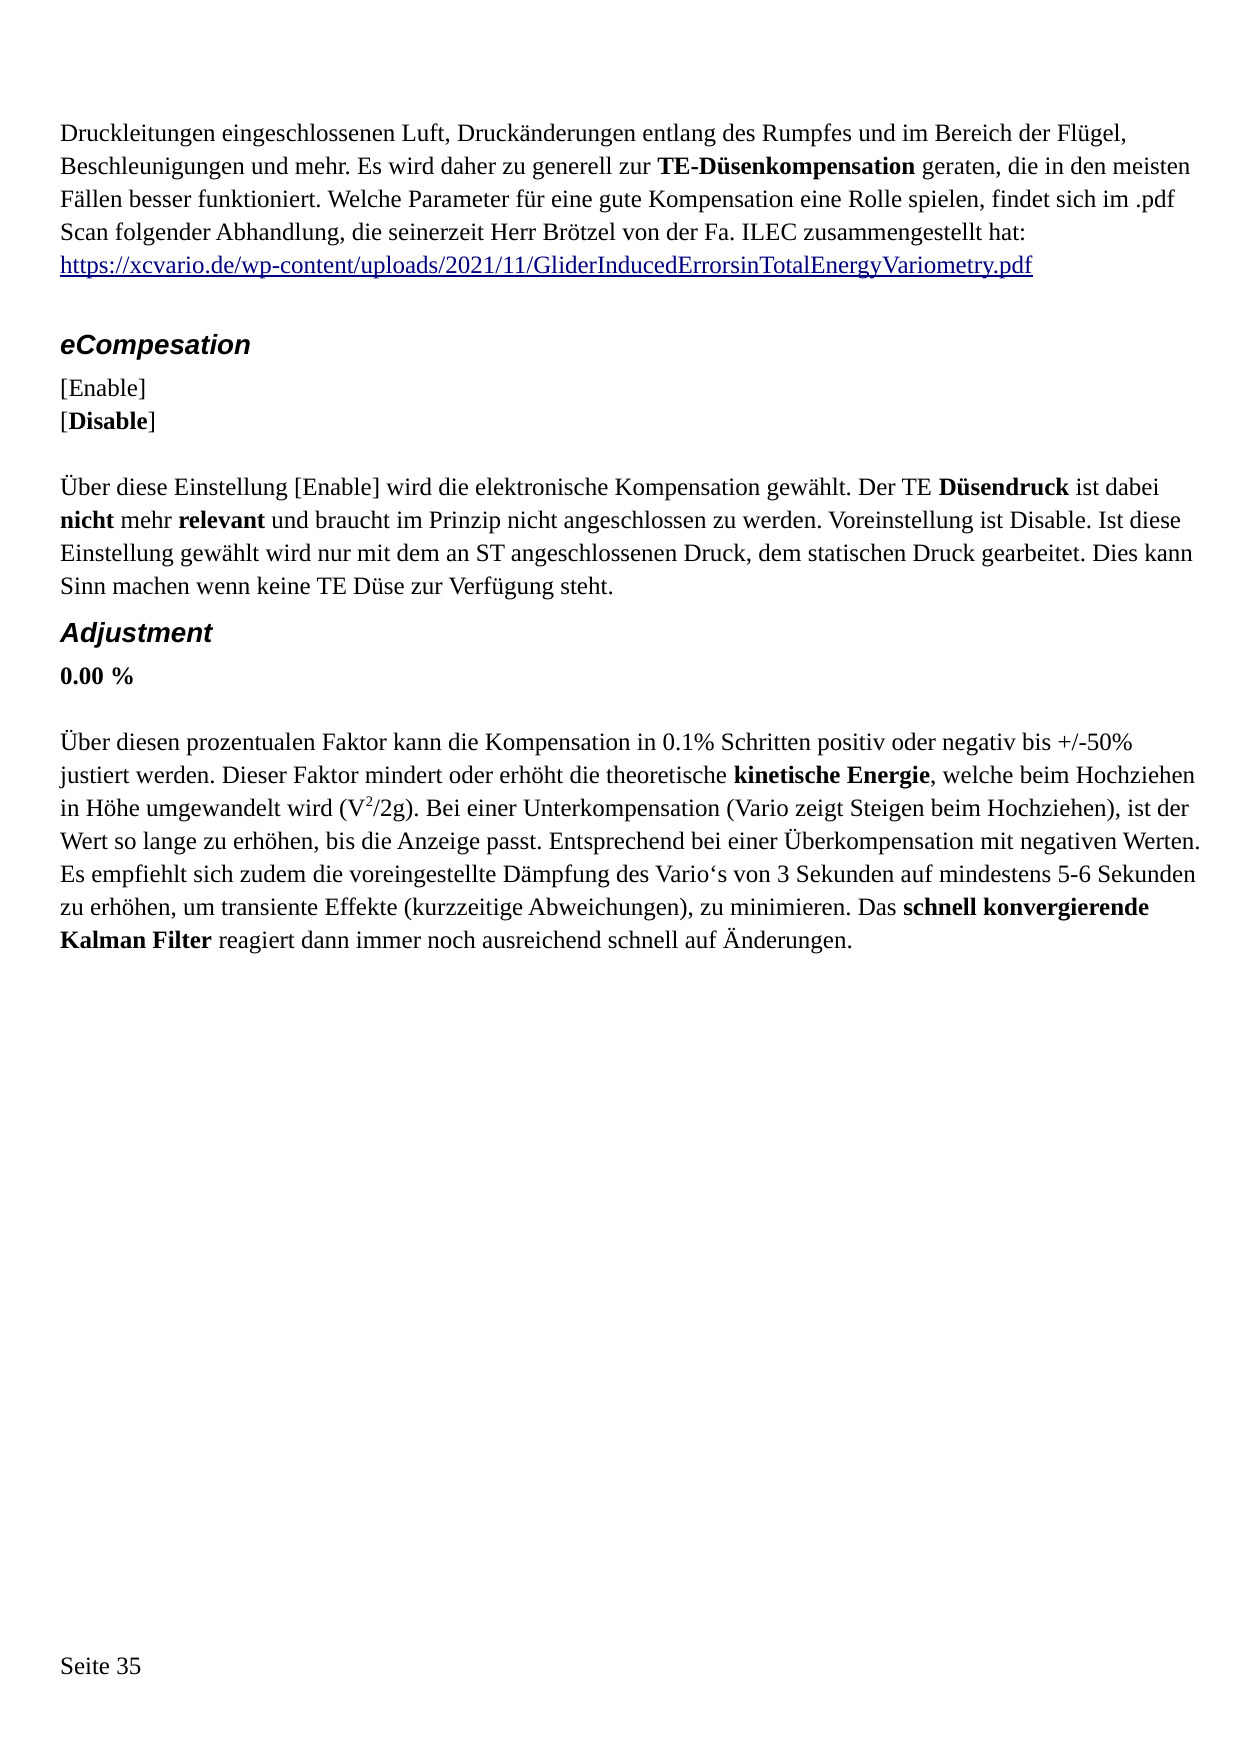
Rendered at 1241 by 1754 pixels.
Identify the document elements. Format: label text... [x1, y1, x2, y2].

text Druckleitungen eingeschlossenen Luft, Druckänderungen entlang des Rumpfes und im Bereich der Flügel, Beschleunigungen und mehr. Es wird daher zu generell zur TE-Düsenkompensation geraten, die in den meisten Fällen besser funktioniert. Welche Parameter für eine gute Kompensation eine Rolle spielen, findet sich im .pdf Scan folgender Abhandlung, die seinerzeit Herr Brötzel von der Fa. ILEC zusammengestellt hat: [60, 118, 1207, 246]
text [Disable] [60, 406, 1207, 435]
text [Enable] [60, 373, 1207, 402]
subtitle eCompesation [60, 329, 1207, 361]
text Über diese Einstellung [Enable] wird die elektronische Kompensation gewählt. Der TE Düsendruck ist dabei nicht mehr relevant und braucht im Prinzip nicht angeschlossen zu werden. Voreinstellung ist Disable. Ist diese Einstellung gewählt wird nur mit dem an ST angeschlossenen Druck, dem statischen Druck gearbeitet. Dies kann Sinn machen wenn keine TE Düse zur Verfügung steht. [60, 472, 1207, 600]
text https://xcvario.de/wp-content/uploads/2021/11/GliderInducedErrorsinTotalEnergyVariometry.pdf [60, 250, 1207, 279]
text 0.00 % [60, 661, 1207, 690]
text Über diesen prozentualen Faktor kann die Kompensation in 0.1% Schritten positiv oder negativ bis +/-50% justiert werden. Dieser Faktor mindert oder erhöht die theoretische kinetische Energie, welche beim Hochziehen in Höhe umgewandelt wird (V2/2g). Bei einer Unterkompensation (Vario zeigt Steigen beim Hochziehen), ist der Wert so lange zu erhöhen, bis die Anzeige passt. Entsprechend bei einer Überkompensation mit negativen Werten. Es empfiehlt sich zudem die voreingestellte Dämpfung des Vario‘s von 3 Sekunden auf mindestens 5-6 Sekunden zu erhöhen, um transiente Effekte (kurzzeitige Abweichungen), zu minimieren. Das schnell konvergierende Kalman Filter reagiert dann immer noch ausreichend schnell auf Änderungen. [60, 727, 1207, 954]
subtitle Adjustment [60, 617, 1207, 649]
